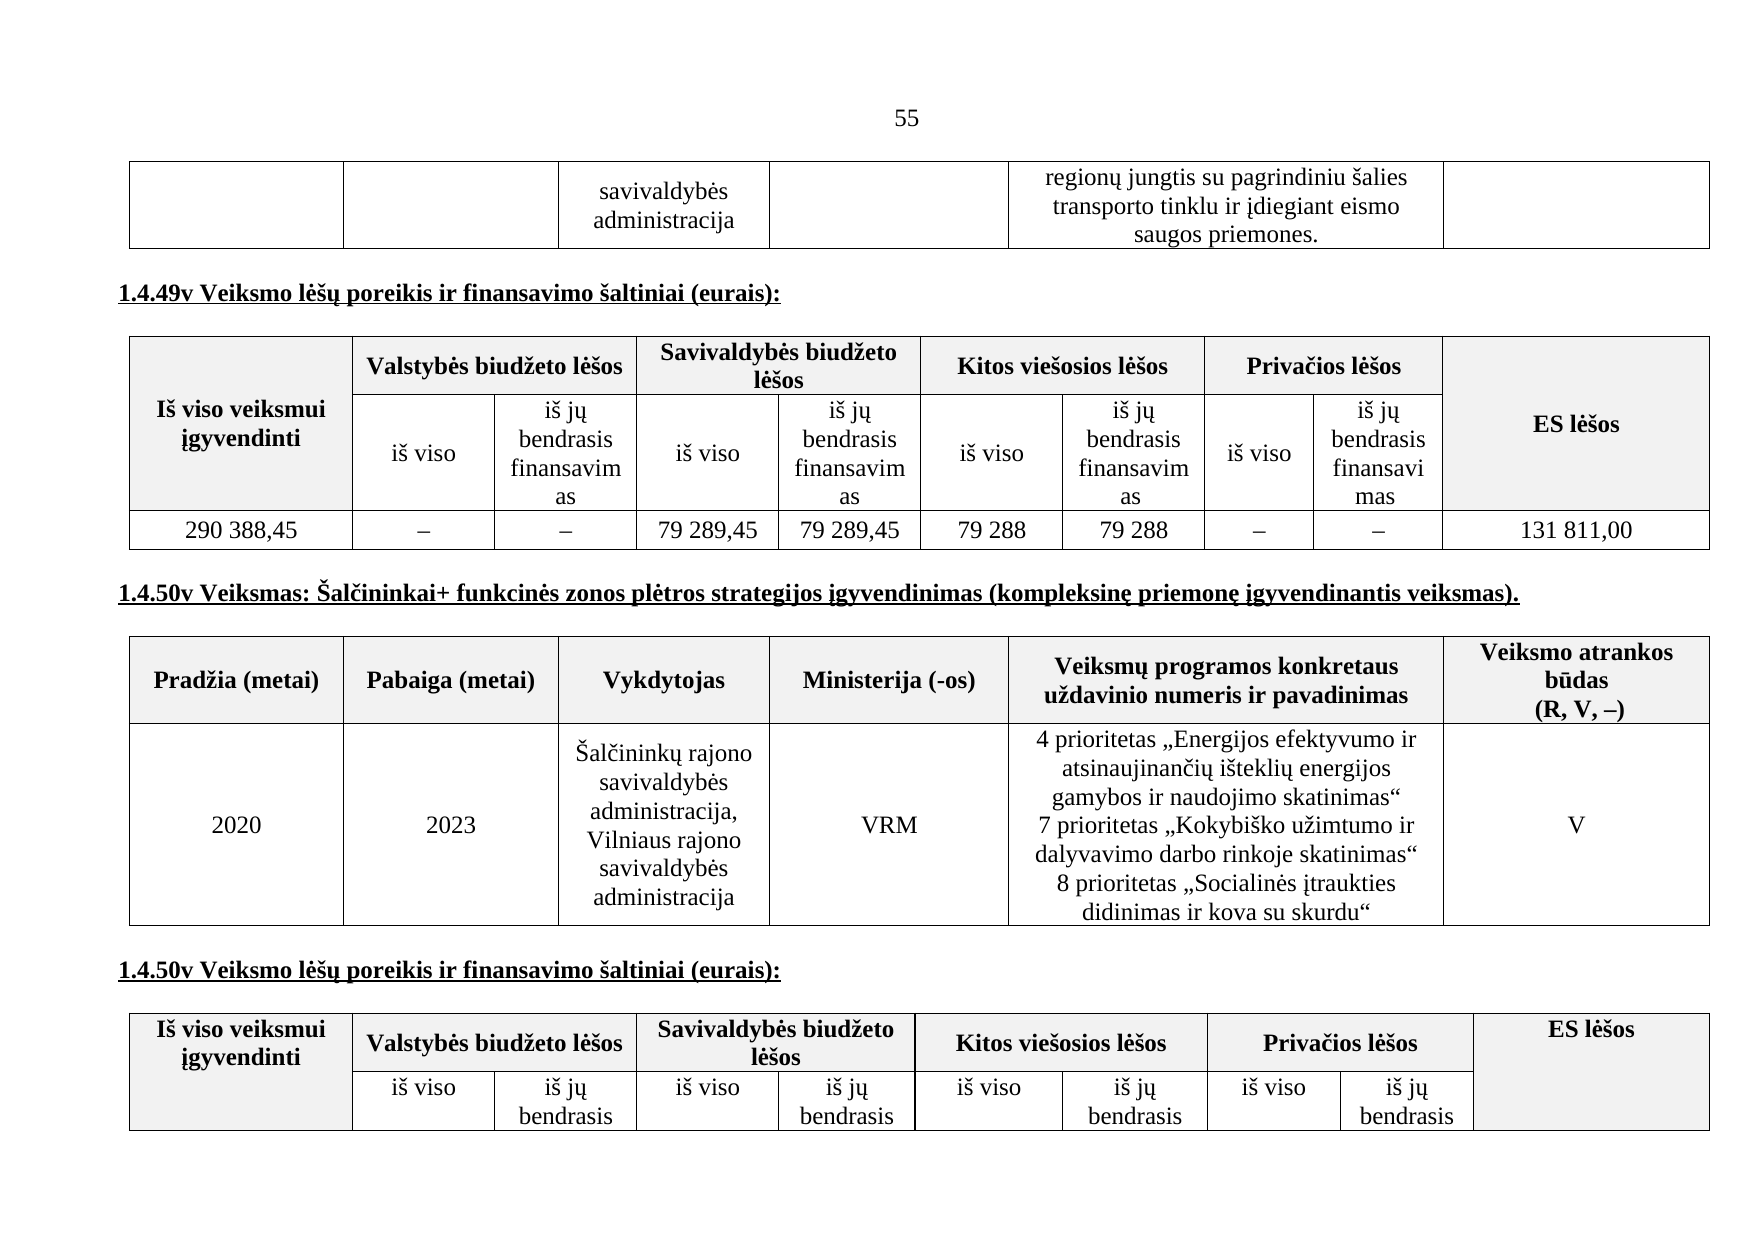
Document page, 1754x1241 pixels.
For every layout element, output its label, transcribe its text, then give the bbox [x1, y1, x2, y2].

table_header Privačios lėšos [1208, 1014, 1473, 1071]
table_cell V [1444, 724, 1709, 925]
table_cell iš viso [637, 395, 778, 510]
table_cell iš viso [353, 1072, 494, 1130]
table_cell [130, 162, 343, 248]
table_cell 79 288 [921, 511, 1062, 548]
table_cell 131 811,00 [1443, 511, 1709, 548]
table_cell 79 289,45 [779, 511, 920, 548]
table_header Pabaiga (metai) [344, 637, 558, 723]
table_header Iš viso veiksmui įgyvendinti [130, 337, 352, 510]
table_cell iš jų bendrasis finansavimas [1314, 395, 1442, 510]
table_cell savivaldybės administracija [559, 162, 769, 248]
table_cell iš viso [1208, 1072, 1340, 1130]
table_header Savivaldybės biudžeto lėšos [637, 1014, 914, 1071]
table_cell 79 289,45 [637, 511, 778, 548]
table_cell – [353, 511, 494, 548]
table_cell – [1205, 511, 1313, 548]
table_header Vykdytojas [559, 637, 769, 723]
text 1.4.50v Veiksmas: Šalčininkai+ funkcinės zonos plėtros strategijos įgyvendinimas (kompleksinę priemonę įgyvendinantis veiksmas). [118, 578, 1695, 607]
table_cell iš jų bendrasis [779, 1072, 914, 1130]
text 1.4.50v Veiksmo lėšų poreikis ir finansavimo šaltiniai (eurais): [118, 955, 1695, 984]
table_cell iš jų bendrasis [495, 1072, 636, 1130]
table_cell iš viso [921, 395, 1062, 510]
table_cell 2023 [344, 724, 558, 925]
table_header Iš viso veiksmui įgyvendinti [130, 1014, 352, 1130]
table_cell regionų jungtis su pagrindiniu šalies transporto tinklu ir įdiegiant eismo saugos priemones. [1009, 162, 1443, 248]
table_header Veiksmų programos konkretaus uždavinio numeris ir pavadinimas [1009, 637, 1443, 723]
table_header ES lėšos [1443, 337, 1709, 510]
table_header Valstybės biudžeto lėšos [353, 1014, 636, 1071]
table_cell [1444, 162, 1709, 248]
table_header Pradžia (metai) [130, 637, 343, 723]
table_cell – [495, 511, 636, 548]
table_cell iš jų bendrasis finansavimas [495, 395, 636, 510]
table_cell iš viso [1205, 395, 1313, 510]
table_cell 290 388,45 [130, 511, 352, 548]
table_cell [770, 162, 1008, 248]
table_cell – [1314, 511, 1442, 548]
table_cell 79 288 [1063, 511, 1204, 548]
table_header Veiksmo atrankos būdas (R, V, –) [1444, 637, 1709, 723]
table_cell iš viso [916, 1072, 1062, 1130]
table_cell [344, 162, 558, 248]
table_header Privačios lėšos [1205, 337, 1442, 394]
text 1.4.49v Veiksmo lėšų poreikis ir finansavimo šaltiniai (eurais): [118, 278, 1695, 307]
table_cell VRM [770, 724, 1008, 925]
table_cell 2020 [130, 724, 343, 925]
table_cell iš jų bendrasis finansavimas [1063, 395, 1204, 510]
table_header Kitos viešosios lėšos [916, 1014, 1207, 1071]
table_header Ministerija (-os) [770, 637, 1008, 723]
table_cell iš viso [637, 1072, 778, 1130]
table_header Savivaldybės biudžeto lėšos [637, 337, 920, 394]
table_header Kitos viešosios lėšos [921, 337, 1204, 394]
table_cell 4 prioritetas „Energijos efektyvumo ir atsinaujinančių išteklių energijos gamybos ir naudojimo skatinimas“ 7 prioritetas „Kokybiško užimtumo ir dalyvavimo darbo rinkoje skatinimas“ 8 prioritetas „Socialinės įtraukties didinimas ir kova su skurdu“ [1009, 724, 1443, 925]
table_cell iš jų bendrasis [1341, 1072, 1473, 1130]
table_cell iš viso [353, 395, 494, 510]
table_header Valstybės biudžeto lėšos [353, 337, 636, 394]
table_cell iš jų bendrasis finansavimas [779, 395, 920, 510]
table_header ES lėšos [1474, 1014, 1709, 1130]
table_cell Šalčininkų rajono savivaldybės administracija, Vilniaus rajono savivaldybės administracija [559, 724, 769, 925]
table_cell iš jų bendrasis [1063, 1072, 1207, 1130]
